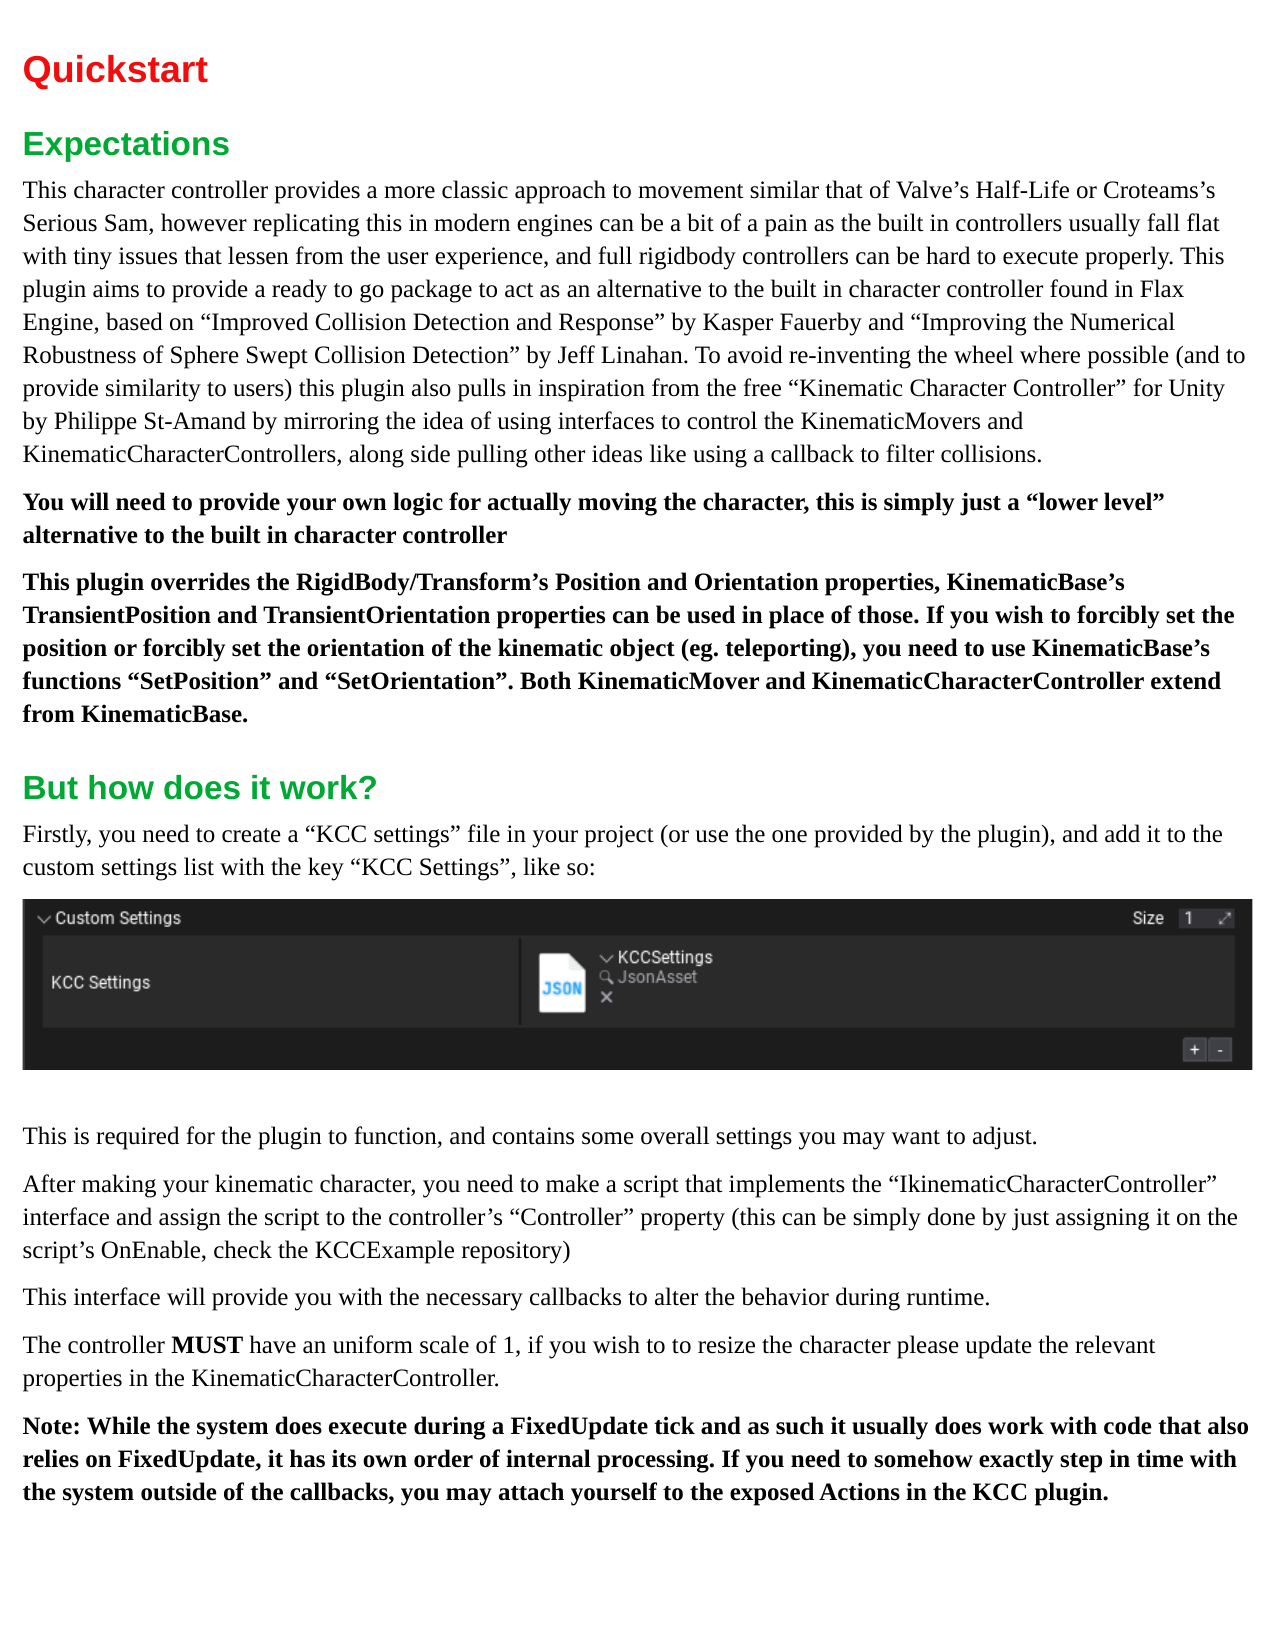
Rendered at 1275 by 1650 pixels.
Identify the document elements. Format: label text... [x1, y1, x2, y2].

text You will need to provide your own logic for actually moving the character, this is simply just a “lower level” alternative to the built in character controller [22, 487, 1252, 548]
text After making your kinematic character, you need to make a script that implements the “IkinematicCharacterController” interface and assign the script to the controller’s “Controller” property (this can be simply done by just assigning it on the script’s OnEnable, check the KCCExample repository) [22, 1169, 1252, 1264]
text This interface will provide you with the necessary callbacks to alter the behavior during runtime. [22, 1282, 1252, 1311]
picture [22, 899, 1253, 1070]
text This is required for the plugin to function, and contains some overall settings you may want to adjust. [22, 1121, 1252, 1150]
text Note: While the system does execute during a FixedUpdate tick and as such it usually does work with code that also relies on FixedUpdate, it has its own order of internal processing. If you need to somehow exactly step in time with the system outside of the callbacks, you may attach yourself to the exposed Actions in the KCC plugin. [22, 1411, 1252, 1506]
subtitle Quickstart [22, 47, 1252, 91]
text This plugin overrides the RigidBody/Transform’s Position and Orientation properties, KinematicBase’s TransientPosition and TransientOrientation properties can be used in place of those. If you wish to forcibly set the position or forcibly set the orientation of the kinematic object (eg. teleporting), you need to use KinematicBase’s functions “SetPosition” and “SetOrientation”. Both KinematicMover and KinematicCharacterController extend from KinematicBase. [22, 567, 1252, 728]
text This character controller provides a more classic approach to movement similar that of Valve’s Half-Life or Croteams’s Serious Sam, however replicating this in modern engines can be a bit of a pain as the built in controllers usually fall flat with tiny issues that lessen from the user experience, and full rigidbody controllers can be hard to execute properly. This plugin aims to provide a ready to go package to act as an alternative to the built in character controller found in Flax Engine, based on “Improved Collision Detection and Response” by Kasper Fauerby and “Improving the Numerical Robustness of Sphere Swept Collision Detection” by Jeff Linahan. To avoid re-inventing the wheel where possible (and to provide similarity to users) this plugin also pulls in inspiration from the free “Kinematic Character Controller” for Unity by Philippe St-Amand by mirroring the idea of using interfaces to control the KinematicMovers and KinematicCharacterControllers, along side pulling other ideas like using a callback to filter collisions. [22, 175, 1252, 468]
text Firstly, you need to create a “KCC settings” file in your project (or use the one provided by the plugin), and add it to the custom settings list with the key “KCC Settings”, like so: [22, 819, 1252, 881]
subtitle Expectations [22, 124, 1252, 162]
subtitle But how does it work? [22, 768, 1252, 806]
text The controller MUST have an uniform scale of 1, if you wish to to resize the character please update the relevant properties in the KinematicCharacterController. [22, 1330, 1252, 1392]
